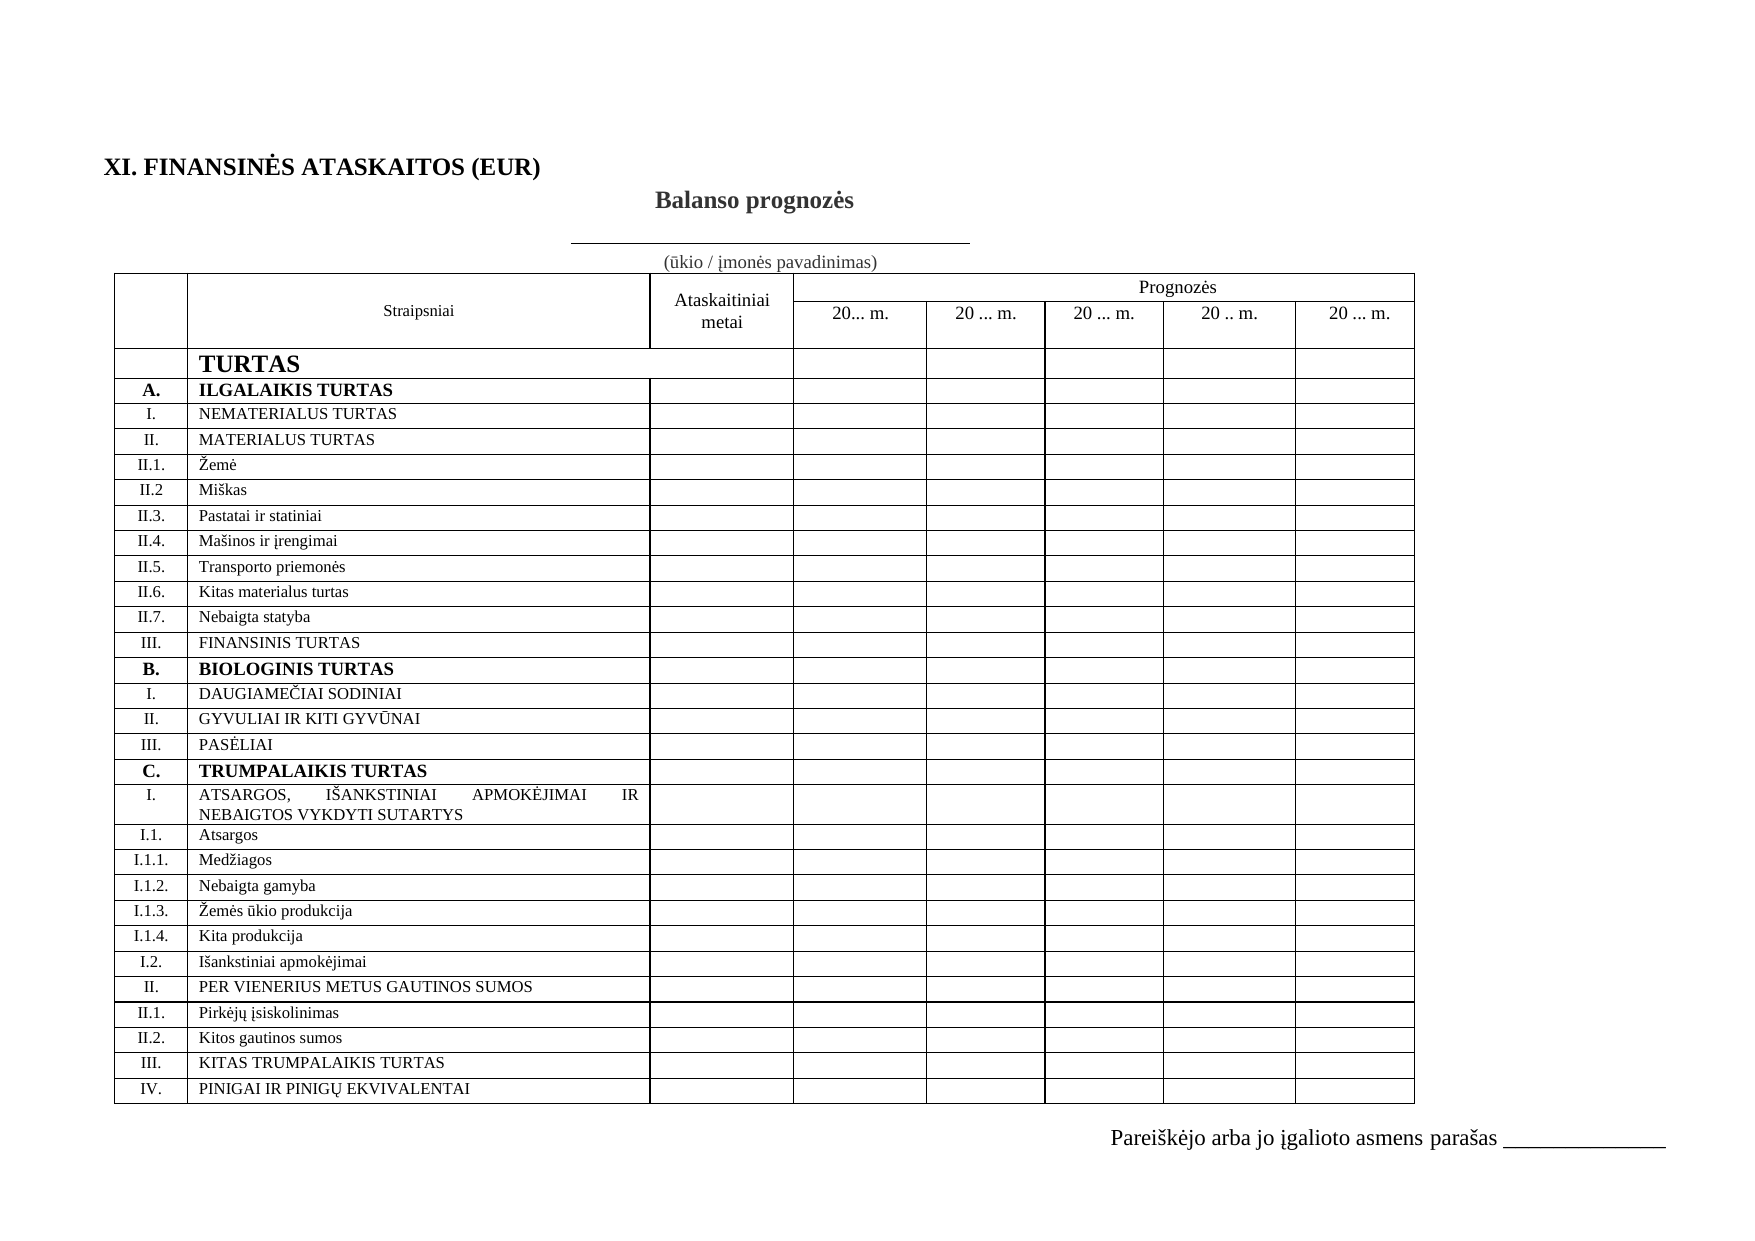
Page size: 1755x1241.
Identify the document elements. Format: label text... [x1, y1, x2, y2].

table_cell [1415, 530, 1436, 555]
table_cell [1046, 825, 1163, 849]
table_cell IV. [115, 1079, 187, 1103]
table_cell [1436, 632, 1464, 657]
table_cell [1436, 348, 1464, 377]
table_cell [1415, 925, 1436, 951]
table_cell [927, 429, 1044, 454]
table_cell Medžiagos [188, 850, 649, 874]
table_cell [1296, 480, 1414, 504]
table_cell [1164, 633, 1295, 657]
table_cell [927, 379, 1044, 403]
table_cell [1296, 582, 1414, 606]
table_cell [1164, 850, 1295, 874]
table_header [1436, 181, 1464, 214]
table_cell [1296, 1053, 1414, 1078]
table_cell [1164, 952, 1295, 976]
table_cell [1436, 1052, 1464, 1078]
table_cell ILGALAIKIS TURTAS [188, 379, 649, 403]
table_cell [927, 404, 1044, 428]
table_cell [651, 531, 793, 555]
table_cell [1076, 243, 1183, 273]
table_cell [927, 1053, 1044, 1078]
table_cell I. [115, 404, 187, 428]
table_cell [651, 926, 793, 951]
table_cell II.4. [115, 531, 187, 555]
table_cell III. [115, 1053, 187, 1078]
table_cell [1436, 530, 1464, 555]
table_cell NEMATERIALUS TURTAS [188, 404, 649, 428]
table_cell [1164, 875, 1295, 900]
table_cell Kita produkcija [188, 926, 649, 951]
table_cell [1046, 926, 1163, 951]
table_cell [379, 243, 475, 273]
table_cell ATSARGOS, IŠANKSTINIAI APMOKĖJIMAI IR NEBAIGTOS VYKDYTI SUTARTYS [188, 785, 649, 823]
table_cell [1415, 632, 1436, 657]
table_cell [1415, 900, 1436, 925]
table_cell [927, 480, 1044, 504]
table_cell [1296, 607, 1414, 632]
table_cell [1046, 506, 1163, 530]
table_cell [1296, 760, 1414, 784]
table_cell Kitas materialus turtas [188, 582, 649, 606]
table_cell [1296, 901, 1414, 925]
table_cell [927, 684, 1044, 708]
table_cell [1046, 480, 1163, 504]
table_cell II.7. [115, 607, 187, 632]
table_cell [927, 1079, 1044, 1103]
table_cell [1436, 874, 1464, 900]
text XI. FINANSINĖS ATASKAITOS (EUR) [103, 152, 1666, 181]
table_cell [1183, 214, 1330, 243]
table_cell [651, 1053, 793, 1078]
table_cell [1046, 850, 1163, 874]
table_cell [1436, 849, 1464, 874]
table_cell [1436, 505, 1464, 530]
table_cell [283, 214, 379, 243]
table_cell DAUGIAMEČIAI SODINIAI [188, 684, 649, 708]
table_cell [1296, 952, 1414, 976]
table_cell [1046, 709, 1163, 733]
table_cell Išankstiniai apmokėjimai [188, 952, 649, 976]
table_cell [1164, 455, 1295, 479]
table_cell TURTAS [188, 349, 650, 377]
table_cell [794, 531, 926, 555]
table_cell [1164, 582, 1295, 606]
table_cell [651, 429, 793, 454]
table_cell Ataskaitiniai metai [651, 274, 793, 348]
table_cell I.1.1. [115, 850, 187, 874]
table_cell [1046, 658, 1163, 682]
table_cell [1076, 214, 1183, 243]
table_cell [1296, 926, 1414, 951]
table_cell [1296, 429, 1414, 454]
table_cell [794, 1053, 926, 1078]
table_cell [115, 214, 187, 243]
table_cell [927, 455, 1044, 479]
table_cell [794, 404, 926, 428]
table_cell [1436, 1001, 1464, 1027]
table_cell II.6. [115, 582, 187, 606]
table_cell [794, 633, 926, 657]
table_cell [283, 243, 379, 273]
table_cell [1046, 901, 1163, 925]
table_cell [651, 850, 793, 874]
table_cell [115, 349, 187, 377]
table_cell [794, 274, 942, 301]
table_cell [1415, 784, 1436, 823]
table_cell KITAS TRUMPALAIKIS TURTAS [188, 1053, 649, 1078]
table_cell [1436, 900, 1464, 925]
table_cell [794, 1079, 926, 1103]
table_cell [188, 243, 283, 273]
table_cell 20... m. [794, 302, 926, 348]
table_cell [1415, 708, 1436, 733]
table_cell [1436, 428, 1464, 454]
table_cell [651, 506, 793, 530]
table_cell [1164, 709, 1295, 733]
table_cell [1436, 243, 1464, 273]
table_cell [1046, 1079, 1163, 1103]
table_cell [1046, 404, 1163, 428]
table_cell Transporto priemonės [188, 556, 649, 581]
table_cell [1415, 733, 1436, 759]
table_cell [1164, 825, 1295, 849]
table_cell [1164, 607, 1295, 632]
table_cell [650, 349, 793, 377]
table_cell II.5. [115, 556, 187, 581]
table_cell [379, 214, 475, 243]
table_cell [475, 243, 571, 273]
table_cell II.2 [115, 480, 187, 504]
table_cell [1296, 684, 1414, 708]
table_cell [1415, 1052, 1436, 1078]
table_cell [1046, 785, 1163, 823]
table_cell [1436, 301, 1464, 348]
table_cell [1164, 760, 1295, 784]
table_cell 20 .. m. [1164, 302, 1295, 348]
table_cell [651, 1079, 793, 1103]
table_cell [1415, 1078, 1436, 1103]
table_cell [1164, 349, 1295, 377]
table_cell [794, 556, 926, 581]
table_cell Žemė [188, 455, 649, 479]
table_cell III. [115, 633, 187, 657]
table_cell II.1. [115, 1003, 187, 1027]
table_cell [1436, 657, 1464, 682]
table_cell [1415, 505, 1436, 530]
table_cell [927, 1028, 1044, 1052]
table_cell [927, 349, 1044, 377]
table_cell [927, 1003, 1044, 1027]
table_cell GYVULIAI IR KITI GYVŪNAI [188, 709, 649, 733]
table_cell [651, 607, 793, 632]
table_cell [1415, 1027, 1436, 1052]
table_cell [1415, 273, 1436, 301]
table_cell [1046, 379, 1163, 403]
table_cell [1296, 709, 1414, 733]
table_cell [1330, 214, 1436, 243]
table_cell III. [115, 734, 187, 759]
table_cell [1415, 555, 1436, 581]
table_cell [651, 379, 793, 403]
table_cell [1436, 581, 1464, 606]
table_cell II. [115, 977, 187, 1001]
table_cell [1296, 850, 1414, 874]
table_cell [1436, 824, 1464, 849]
table_header [115, 181, 262, 214]
table_cell [794, 875, 926, 900]
table_cell [651, 1003, 793, 1027]
table_cell [651, 455, 793, 479]
table_cell [1436, 925, 1464, 951]
table_cell Prognozės [942, 274, 1414, 301]
table_cell [794, 1028, 926, 1052]
table_cell [794, 480, 926, 504]
table_cell [1296, 1003, 1414, 1027]
table_cell [1046, 875, 1163, 900]
table_cell (ūkio / įmonės pavadinimas) [571, 244, 970, 273]
table_cell [1164, 684, 1295, 708]
table_cell [651, 582, 793, 606]
table_cell [1436, 479, 1464, 504]
table_cell [1436, 214, 1464, 243]
table_cell 20 ... m. [927, 302, 1044, 348]
table_cell [571, 214, 970, 243]
table_cell [651, 404, 793, 428]
table_cell I.2. [115, 952, 187, 976]
table_cell [927, 607, 1044, 632]
table_cell [1415, 759, 1436, 784]
table_cell [651, 709, 793, 733]
table_cell [1164, 531, 1295, 555]
table_cell [1436, 976, 1464, 1001]
table_cell [927, 952, 1044, 976]
table_cell [115, 243, 187, 273]
table_cell [927, 901, 1044, 925]
table_cell Atsargos [188, 825, 649, 849]
table_cell [1164, 1028, 1295, 1052]
table_cell [1415, 479, 1436, 504]
table_cell PINIGAI IR PINIGŲ EKVIVALENTAI [188, 1079, 649, 1103]
table_cell Pirkėjų įsiskolinimas [188, 1003, 649, 1027]
table_cell [651, 875, 793, 900]
table_cell Kitos gautinos sumos [188, 1028, 649, 1052]
table_cell [1164, 379, 1295, 403]
table_cell [794, 607, 926, 632]
table_cell [927, 556, 1044, 581]
table_cell [651, 1028, 793, 1052]
table_cell [1415, 683, 1436, 708]
table_cell [927, 582, 1044, 606]
table_cell I. [115, 684, 187, 708]
table_cell [1164, 734, 1295, 759]
table_cell TRUMPALAIKIS TURTAS [188, 760, 649, 784]
table_cell Miškas [188, 480, 649, 504]
table_cell I.1.2. [115, 875, 187, 900]
table_cell [1415, 454, 1436, 479]
table_cell [1296, 556, 1414, 581]
table_cell [794, 658, 926, 682]
table_cell [1415, 581, 1436, 606]
table_cell I.1.4. [115, 926, 187, 951]
table_cell [794, 709, 926, 733]
table_cell C. [115, 760, 187, 784]
table_cell [1046, 760, 1163, 784]
table_cell [794, 734, 926, 759]
table_cell [794, 379, 926, 403]
table_cell [1164, 901, 1295, 925]
table_cell [927, 977, 1044, 1001]
table_cell [1164, 480, 1295, 504]
table_cell [794, 506, 926, 530]
table_cell [1296, 1028, 1414, 1052]
table_cell [1436, 1027, 1464, 1052]
table_cell [1046, 582, 1163, 606]
table_cell [1415, 824, 1436, 849]
table_cell [1436, 759, 1464, 784]
table_cell [1415, 657, 1436, 682]
table_cell [1436, 403, 1464, 428]
table_cell [1046, 684, 1163, 708]
table_cell [1046, 455, 1163, 479]
table_cell [794, 582, 926, 606]
table_cell [651, 785, 793, 823]
table_cell [1164, 977, 1295, 1001]
table_cell PER VIENERIUS METUS GAUTINOS SUMOS [188, 977, 649, 1001]
table_cell [1436, 784, 1464, 823]
table_cell BIOLOGINIS TURTAS [188, 658, 649, 682]
table_cell [794, 684, 926, 708]
table_cell [1183, 243, 1330, 273]
table_cell I.1. [115, 825, 187, 849]
table_cell [1330, 243, 1436, 273]
table_cell [1164, 926, 1295, 951]
table_cell [1296, 1079, 1414, 1103]
table_cell II.1. [115, 455, 187, 479]
table_cell 20 ... m. [1296, 302, 1414, 348]
table_cell [794, 1003, 926, 1027]
table_cell [1164, 1053, 1295, 1078]
table_cell [475, 214, 571, 243]
table_cell [1164, 1003, 1295, 1027]
table_cell [1415, 606, 1436, 632]
table_cell [927, 709, 1044, 733]
table_cell [1164, 556, 1295, 581]
table_cell [794, 901, 926, 925]
table_cell 20 ... m. [1046, 302, 1163, 348]
table_cell [1296, 658, 1414, 682]
table_cell II.3. [115, 506, 187, 530]
table_cell [1296, 455, 1414, 479]
table_cell Nebaigta gamyba [188, 875, 649, 900]
table_cell [927, 734, 1044, 759]
table_cell [1436, 273, 1464, 301]
table_cell [927, 825, 1044, 849]
table_cell [1296, 506, 1414, 530]
table_cell II. [115, 709, 187, 733]
table_cell [651, 977, 793, 1001]
table_cell [794, 455, 926, 479]
table_cell [1046, 1053, 1163, 1078]
table_cell [1436, 555, 1464, 581]
table_cell [1046, 607, 1163, 632]
table_cell [1415, 428, 1436, 454]
table_cell [1296, 977, 1414, 1001]
table_cell [794, 785, 926, 823]
table_cell [1436, 951, 1464, 976]
table_cell [1296, 633, 1414, 657]
table_cell [651, 658, 793, 682]
table_cell [794, 926, 926, 951]
table_cell [1436, 733, 1464, 759]
table_cell II.2. [115, 1028, 187, 1052]
table_cell [1046, 734, 1163, 759]
table_cell [1415, 403, 1436, 428]
table_cell [1296, 734, 1414, 759]
table_cell [927, 658, 1044, 682]
table_cell [1296, 404, 1414, 428]
table_cell [1046, 977, 1163, 1001]
table_cell [1415, 348, 1436, 377]
table_cell [1164, 429, 1295, 454]
table_cell [927, 875, 1044, 900]
table_cell [1436, 454, 1464, 479]
table_cell [1164, 785, 1295, 823]
table_cell [1296, 785, 1414, 823]
table_cell [1164, 404, 1295, 428]
table_cell [1436, 606, 1464, 632]
table_cell [188, 214, 283, 243]
table_cell Straipsniai [188, 274, 649, 348]
table_cell B. [115, 658, 187, 682]
table_cell [794, 429, 926, 454]
table_cell [1164, 506, 1295, 530]
table_cell [1046, 349, 1163, 377]
table_cell [794, 977, 926, 1001]
table_cell [651, 734, 793, 759]
table_cell [1415, 849, 1436, 874]
table_cell [794, 850, 926, 874]
table_cell A. [115, 379, 187, 403]
table_cell [970, 243, 1076, 273]
table_cell [651, 480, 793, 504]
table_cell [927, 926, 1044, 951]
table_cell I. [115, 785, 187, 823]
table_cell Mašinos ir įrengimai [188, 531, 649, 555]
table_cell Nebaigta statyba [188, 607, 649, 632]
table_cell [1046, 531, 1163, 555]
table_cell [970, 214, 1076, 243]
table_cell [1296, 825, 1414, 849]
table_cell [651, 633, 793, 657]
table_cell [1415, 378, 1436, 403]
table_cell [1296, 379, 1414, 403]
table_cell [927, 785, 1044, 823]
table_cell [651, 556, 793, 581]
table_cell [1164, 1079, 1295, 1103]
table_cell Pastatai ir statiniai [188, 506, 649, 530]
table_cell I.1.3. [115, 901, 187, 925]
table_cell [651, 684, 793, 708]
table_cell [1164, 658, 1295, 682]
table_cell [1046, 633, 1163, 657]
table_header [1414, 181, 1436, 214]
table_cell [1436, 683, 1464, 708]
table_cell [1436, 1078, 1464, 1103]
table_cell [1415, 1001, 1436, 1027]
table_cell [1296, 349, 1414, 377]
table_cell MATERIALUS TURTAS [188, 429, 649, 454]
table_cell [1436, 708, 1464, 733]
table_cell [927, 531, 1044, 555]
table_cell [651, 952, 793, 976]
table_cell [794, 349, 926, 377]
table_cell [651, 901, 793, 925]
table_cell [794, 952, 926, 976]
table_cell [651, 760, 793, 784]
table_cell [927, 760, 1044, 784]
table_header Balanso prognozės [262, 181, 1414, 214]
table_cell [927, 850, 1044, 874]
table_cell [651, 825, 793, 849]
table_cell [115, 274, 187, 348]
table_cell [1046, 556, 1163, 581]
table_cell [1046, 952, 1163, 976]
table_cell [1046, 1003, 1163, 1027]
table_cell Žemės ūkio produkcija [188, 901, 649, 925]
table_cell PASĖLIAI [188, 734, 649, 759]
table_cell [927, 506, 1044, 530]
table_cell [1415, 874, 1436, 900]
table_cell [1296, 875, 1414, 900]
table_cell [1436, 378, 1464, 403]
table_cell [1415, 301, 1436, 348]
table_cell [927, 633, 1044, 657]
table_cell FINANSINIS TURTAS [188, 633, 649, 657]
table_cell II. [115, 429, 187, 454]
table_cell [1296, 531, 1414, 555]
table_cell [1046, 1028, 1163, 1052]
table_cell [1415, 951, 1436, 976]
table_cell [1046, 429, 1163, 454]
table_cell [794, 760, 926, 784]
table_cell [794, 825, 926, 849]
table_cell [1415, 976, 1436, 1001]
